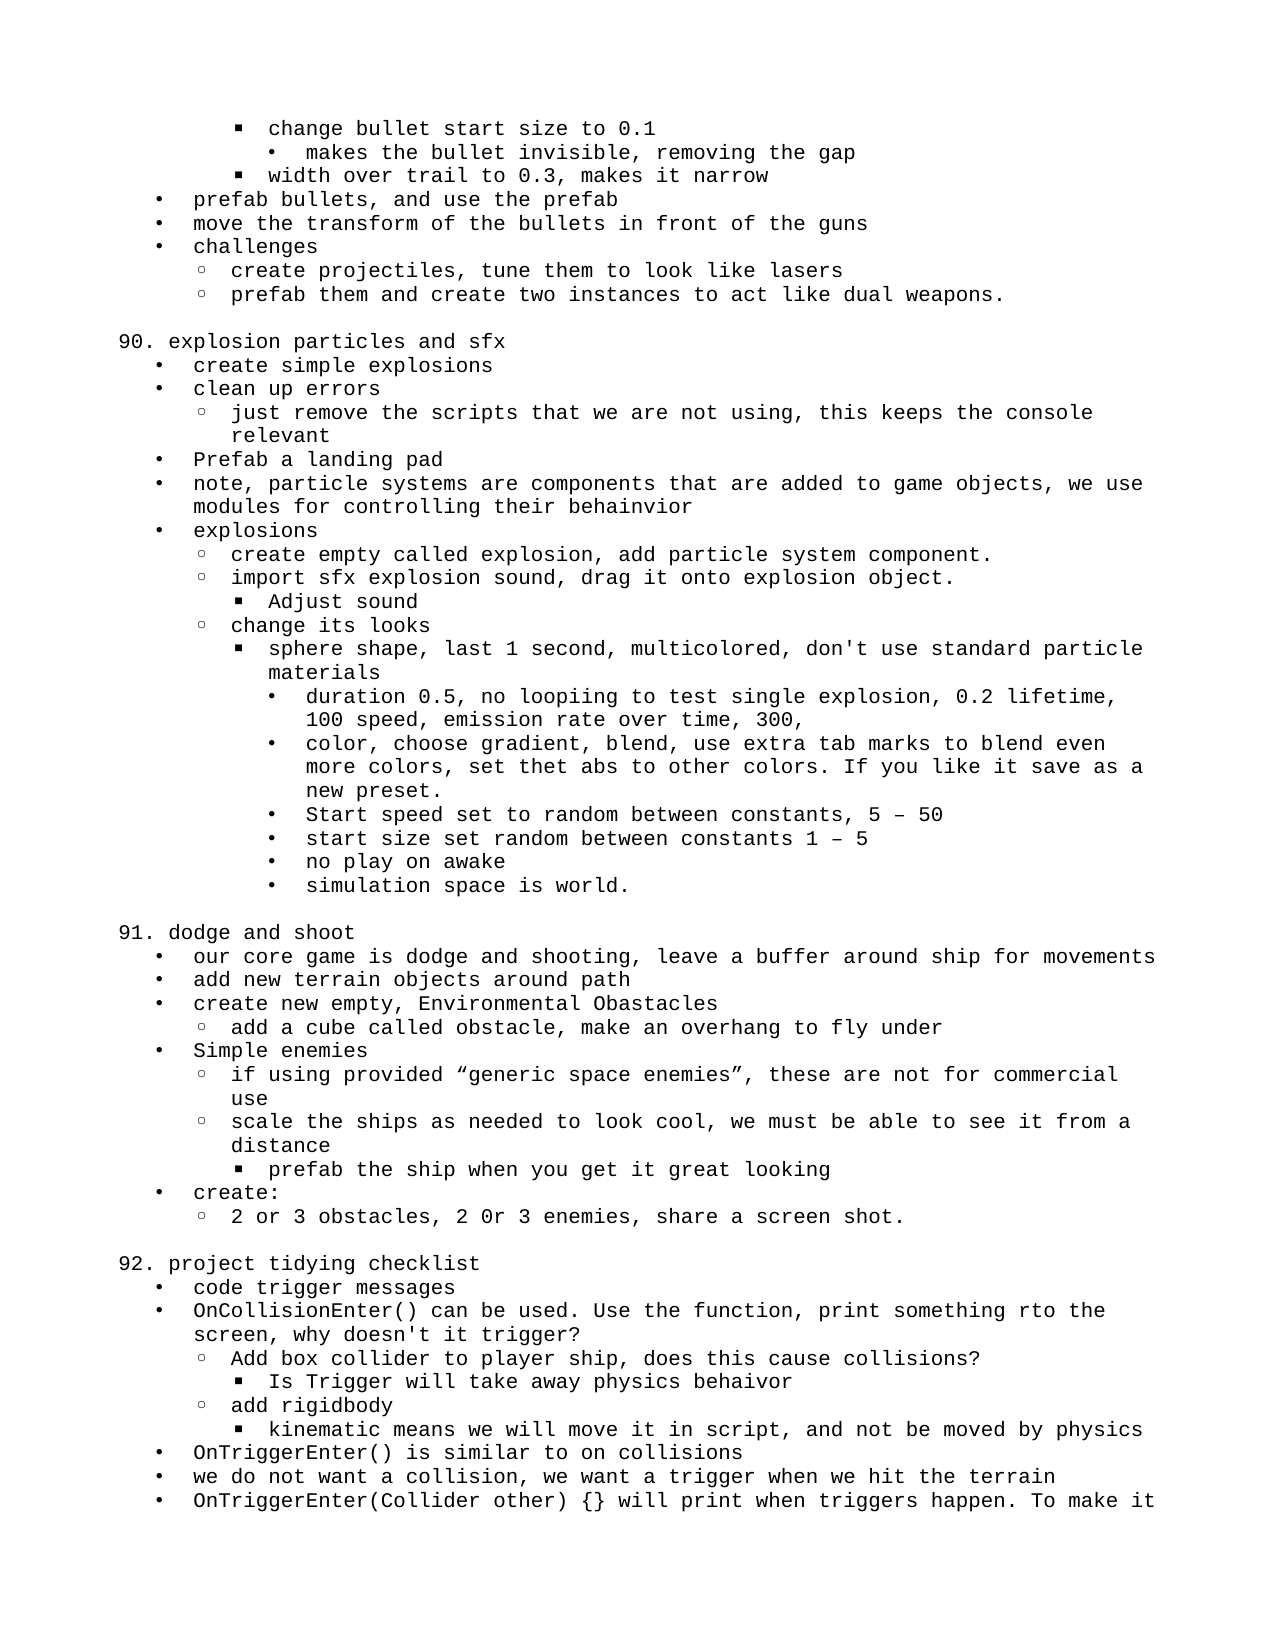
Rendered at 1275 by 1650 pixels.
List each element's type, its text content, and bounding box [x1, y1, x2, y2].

list we do not want a collision, we want a trigger when we hit the terrain [156, 1466, 1157, 1489]
list 2 or 3 obstacles, 2 0r 3 enemies, share a screen shot. [193, 1206, 1157, 1229]
list change bullet start size to 0.1 [231, 118, 1157, 142]
list scale the ships as needed to look cool, we must be able to see it from a distance [193, 1111, 1157, 1158]
list create: [156, 1182, 1157, 1206]
list note, particle systems are components that are added to game objects, we use modules for controlling their behainvior [156, 473, 1157, 520]
list just remove the scripts that we are not using, this keeps the console relevant [193, 402, 1157, 449]
list prefab bullets, and use the prefab [156, 189, 1157, 213]
list create new empty, Environmental Obastacles [156, 993, 1157, 1017]
list if using provided “generic space enemies”, these are not for commercial use [193, 1064, 1157, 1111]
list explosions [156, 520, 1157, 544]
list no play on awake [268, 851, 1157, 875]
list duration 0.5, no loopiing to test single explosion, 0.2 lifetime, 100 speed, emission rate over time, 300, [268, 686, 1157, 733]
list import sfx explosion sound, drag it onto explosion object. [193, 567, 1157, 591]
list challenges [156, 236, 1157, 260]
list create projectiles, tune them to look like lasers [193, 260, 1157, 284]
list sphere shape, last 1 second, multicolored, don't use standard particle materials [231, 638, 1157, 686]
list code trigger messages [156, 1277, 1157, 1300]
list Start speed set to random between constants, 5 – 50 [268, 804, 1157, 827]
list width over trail to 0.3, makes it narrow [231, 165, 1157, 189]
list makes the bullet invisible, removing the gap [268, 142, 1157, 165]
list Add box collider to player ship, does this cause collisions? [193, 1348, 1157, 1371]
list prefab them and create two instances to act like dual weapons. [193, 284, 1157, 307]
list add new terrain objects around path [156, 969, 1157, 993]
list change its looks [193, 615, 1157, 638]
list start size set random between constants 1 – 5 [268, 827, 1157, 851]
list move the transform of the bullets in front of the guns [156, 213, 1157, 236]
list our core game is dodge and shooting, leave a buffer around ship for movements [156, 946, 1157, 969]
list Is Trigger will take away physics behaivor [231, 1371, 1157, 1395]
list simulation space is world. [268, 875, 1157, 898]
text 90. explosion particles and sfx [118, 331, 1157, 354]
list OnTriggerEnter(Collider other) {} will print when triggers happen. To make it [156, 1489, 1157, 1513]
list kinematic means we will move it in script, and not be moved by physics [231, 1419, 1157, 1442]
list OnCollisionEnter() can be used. Use the function, print something rto the screen, why doesn't it trigger? [156, 1300, 1157, 1348]
list color, choose gradient, blend, use extra tab marks to blend even more colors, set thet abs to other colors. If you like it save as a new preset. [268, 733, 1157, 804]
list clean up errors [156, 378, 1157, 402]
list prefab the ship when you get it great looking [231, 1158, 1157, 1182]
list Adjust sound [231, 591, 1157, 615]
list Prefab a landing pad [156, 449, 1157, 473]
list create empty called explosion, add particle system component. [193, 544, 1157, 567]
text 91. dodge and shoot [118, 922, 1157, 946]
text 92. project tidying checklist [118, 1253, 1157, 1277]
list add a cube called obstacle, make an overhang to fly under [193, 1017, 1157, 1040]
list create simple explosions [156, 354, 1157, 378]
list OnTriggerEnter() is similar to on collisions [156, 1442, 1157, 1466]
list Simple enemies [156, 1040, 1157, 1064]
list add rigidbody [193, 1395, 1157, 1419]
